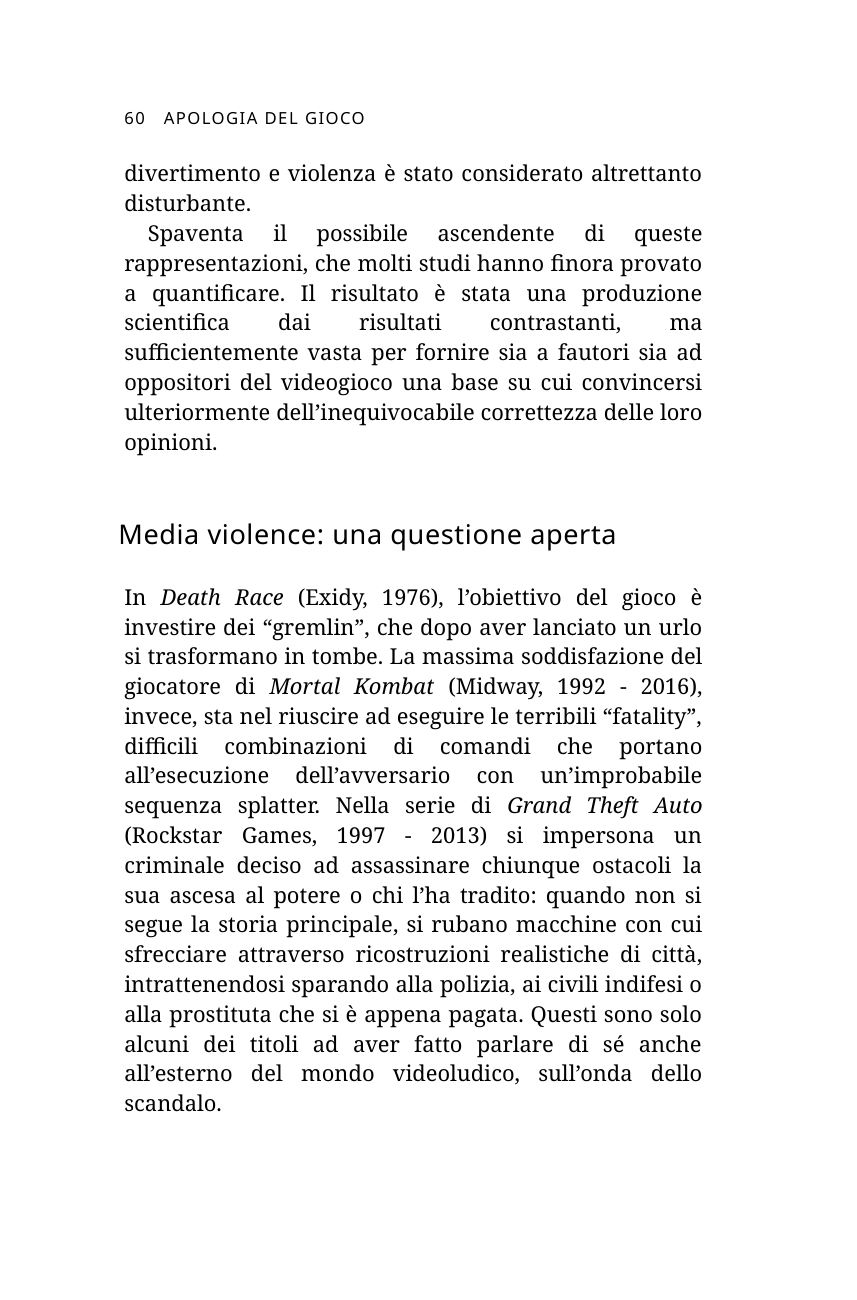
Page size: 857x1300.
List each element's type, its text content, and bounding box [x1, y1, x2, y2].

subtitle Media violence: una questione aperta [118, 515, 703, 552]
text divertimento e violenza è stato considerato altrettanto disturbante. [124, 158, 703, 218]
text Spaventa il possibile ascendente di queste rappresentazioni, che molti studi hanno finora provato a quantificare. Il risultato è stata una produzione scientifica dai risultati contrastanti, ma sufficientemente vasta per fornire sia a fautori sia ad oppositori del videogioco una base su cui convincersi ulteriormente dell’inequivocabile correttezza delle loro opinioni. [124, 218, 703, 456]
text In Death Race (Exidy, 1976), l’obiettivo del gioco è investire dei “gremlin”, che dopo aver lanciato un urlo si trasformano in tombe. La massima soddisfazione del giocatore di Mortal Kombat (Midway, 1992 - 2016), invece, sta nel riuscire ad eseguire le terribili “fatality”, difficili combinazioni di comandi che portano all’esecuzione dell’avversario con un’improbabile sequenza splatter. Nella serie di Grand Theft Auto (Rockstar Games, 1997 - 2013) si impersona un criminale deciso ad assassinare chiunque ostacoli la sua ascesa al potere o chi l’ha tradito: quando non si segue la storia principale, si rubano macchine con cui sfrecciare attraverso ricostruzioni realistiche di città, intrattenendosi sparando alla polizia, ai civili indifesi o alla prostituta che si è appena pagata. Questi sono solo alcuni dei titoli ad aver fatto parlare di sé anche all’esterno del mondo videoludico, sull’onda dello scandalo. [124, 582, 703, 1118]
